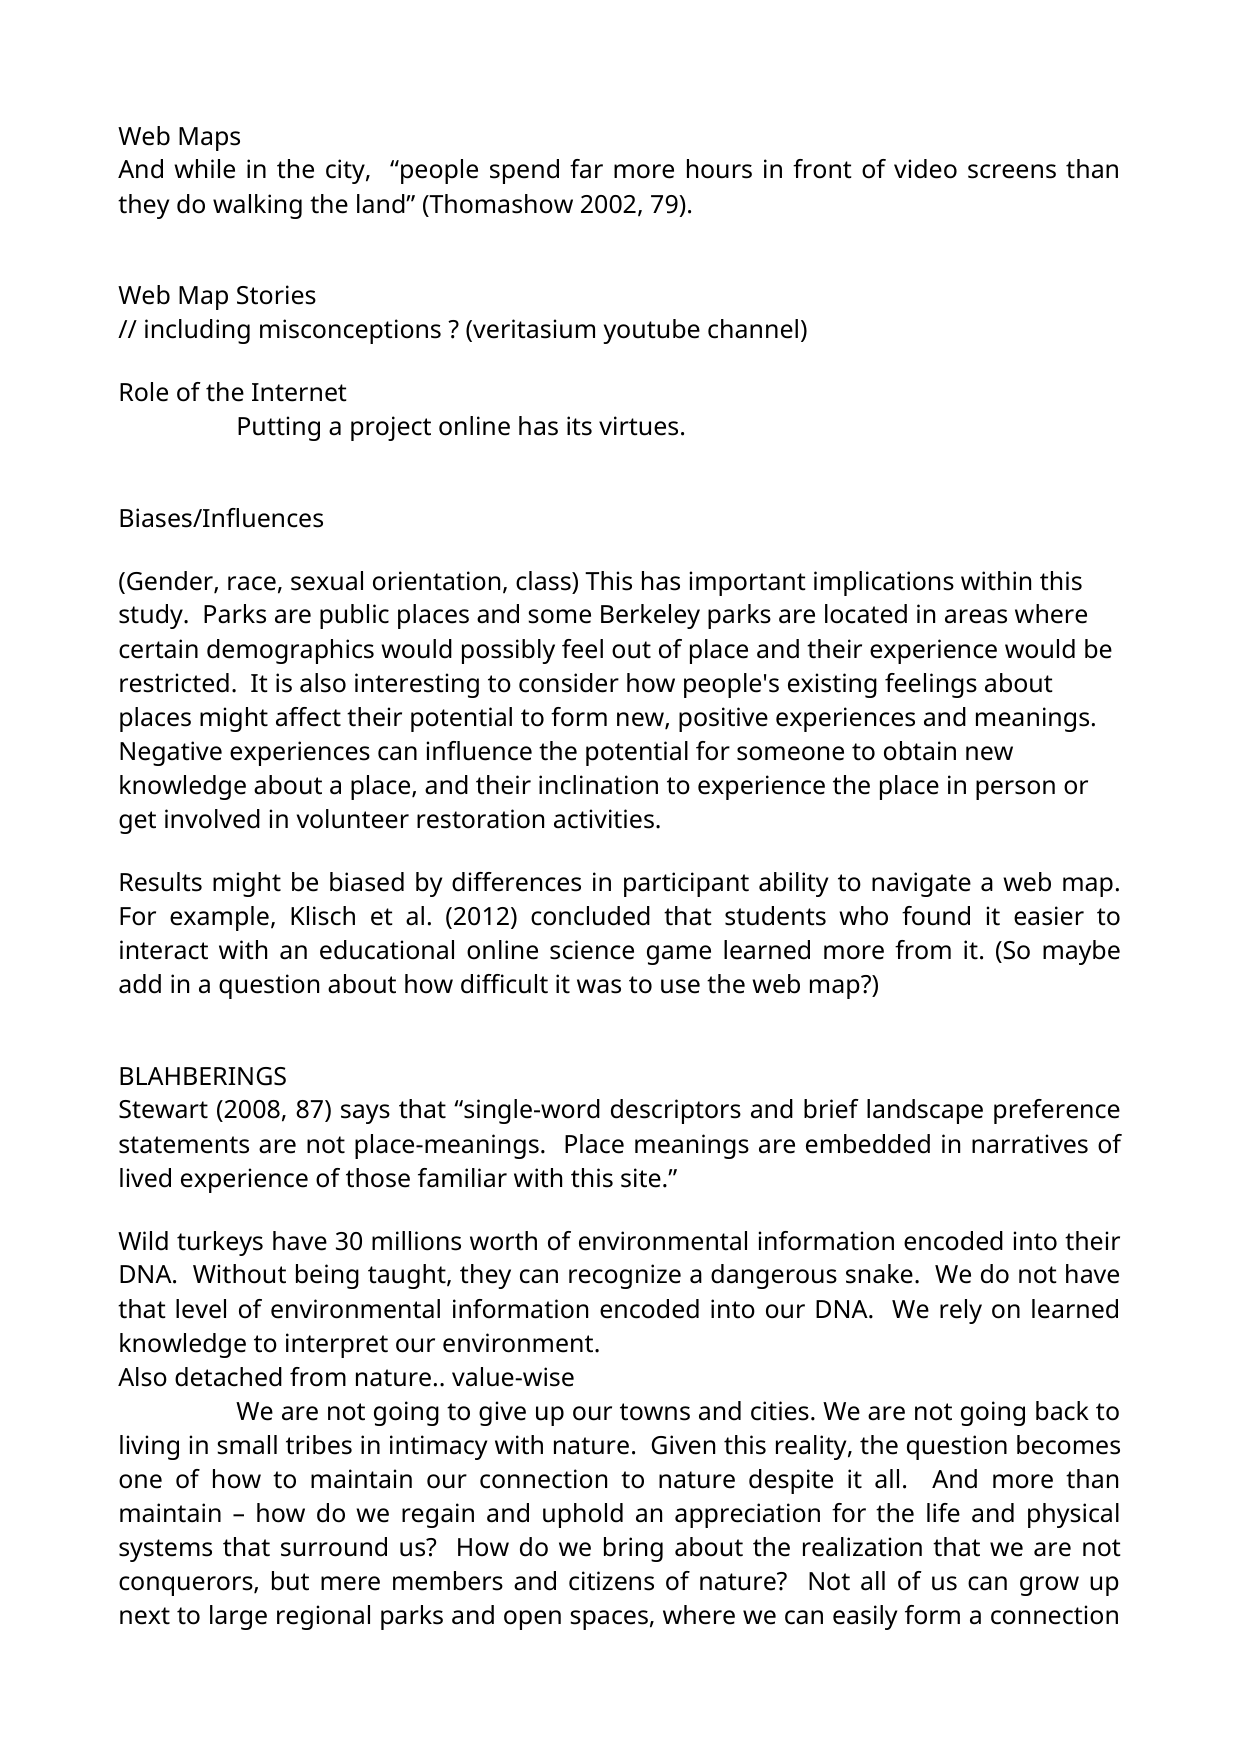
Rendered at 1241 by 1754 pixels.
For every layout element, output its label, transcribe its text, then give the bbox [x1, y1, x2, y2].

text Putting a project online has its virtues. [118, 409, 1122, 443]
text // including misconceptions ? (veritasium youtube channel) [118, 312, 1122, 346]
text Stewart (2008, 87) says that “single-word descriptors and brief landscape preference statements are not place-meanings. Place meanings are embedded in narratives of lived experience of those familiar with this site.” [118, 1092, 1122, 1194]
text Web Map Stories [118, 278, 1122, 312]
text Results might be biased by differences in participant ability to navigate a web map. For example, Klisch et al. (2012) concluded that students who found it easier to interact with an educational online science game learned more from it. (So maybe add in a question about how difficult it was to use the web map?) [118, 864, 1122, 1001]
text (Gender, race, sexual orientation, class) This has important implications within this study. Parks are public places and some Berkeley parks are located in areas where certain demographics would possibly feel out of place and their experience would be restricted. It is also interesting to consider how people's existing feelings about places might affect their potential to form new, positive experiences and meanings. Negative experiences can influence the potential for someone to obtain new knowledge about a place, and their inclination to experience the place in person or get involved in volunteer restoration activities. [118, 563, 1122, 836]
text Web Maps [118, 118, 1122, 152]
text Role of the Internet [118, 375, 1122, 409]
text BLAHBERINGS [118, 1058, 1122, 1092]
text Also detached from nature.. value-wise [118, 1359, 1122, 1393]
text And while in the city, “people spend far more hours in front of video screens than they do walking the land” (Thomashow 2002, 79). [118, 152, 1122, 220]
text Wild turkeys have 30 millions worth of environmental information encoded into their DNA. Without being taught, they can recognize a dangerous snake. We do not have that level of environmental information encoded into our DNA. We rely on learned knowledge to interpret our environment. [118, 1223, 1122, 1359]
text Biases/Influences [118, 500, 1122, 534]
text We are not going to give up our towns and cities. We are not going back to living in small tribes in intimacy with nature. Given this reality, the question becomes one of how to maintain our connection to nature despite it all. And more than maintain – how do we regain and uphold an appreciation for the life and physical systems that surround us? How do we bring about the realization that we are not conquerors, but mere members and citizens of nature? Not all of us can grow up next to large regional parks and open spaces, where we can easily form a connection [118, 1393, 1122, 1632]
